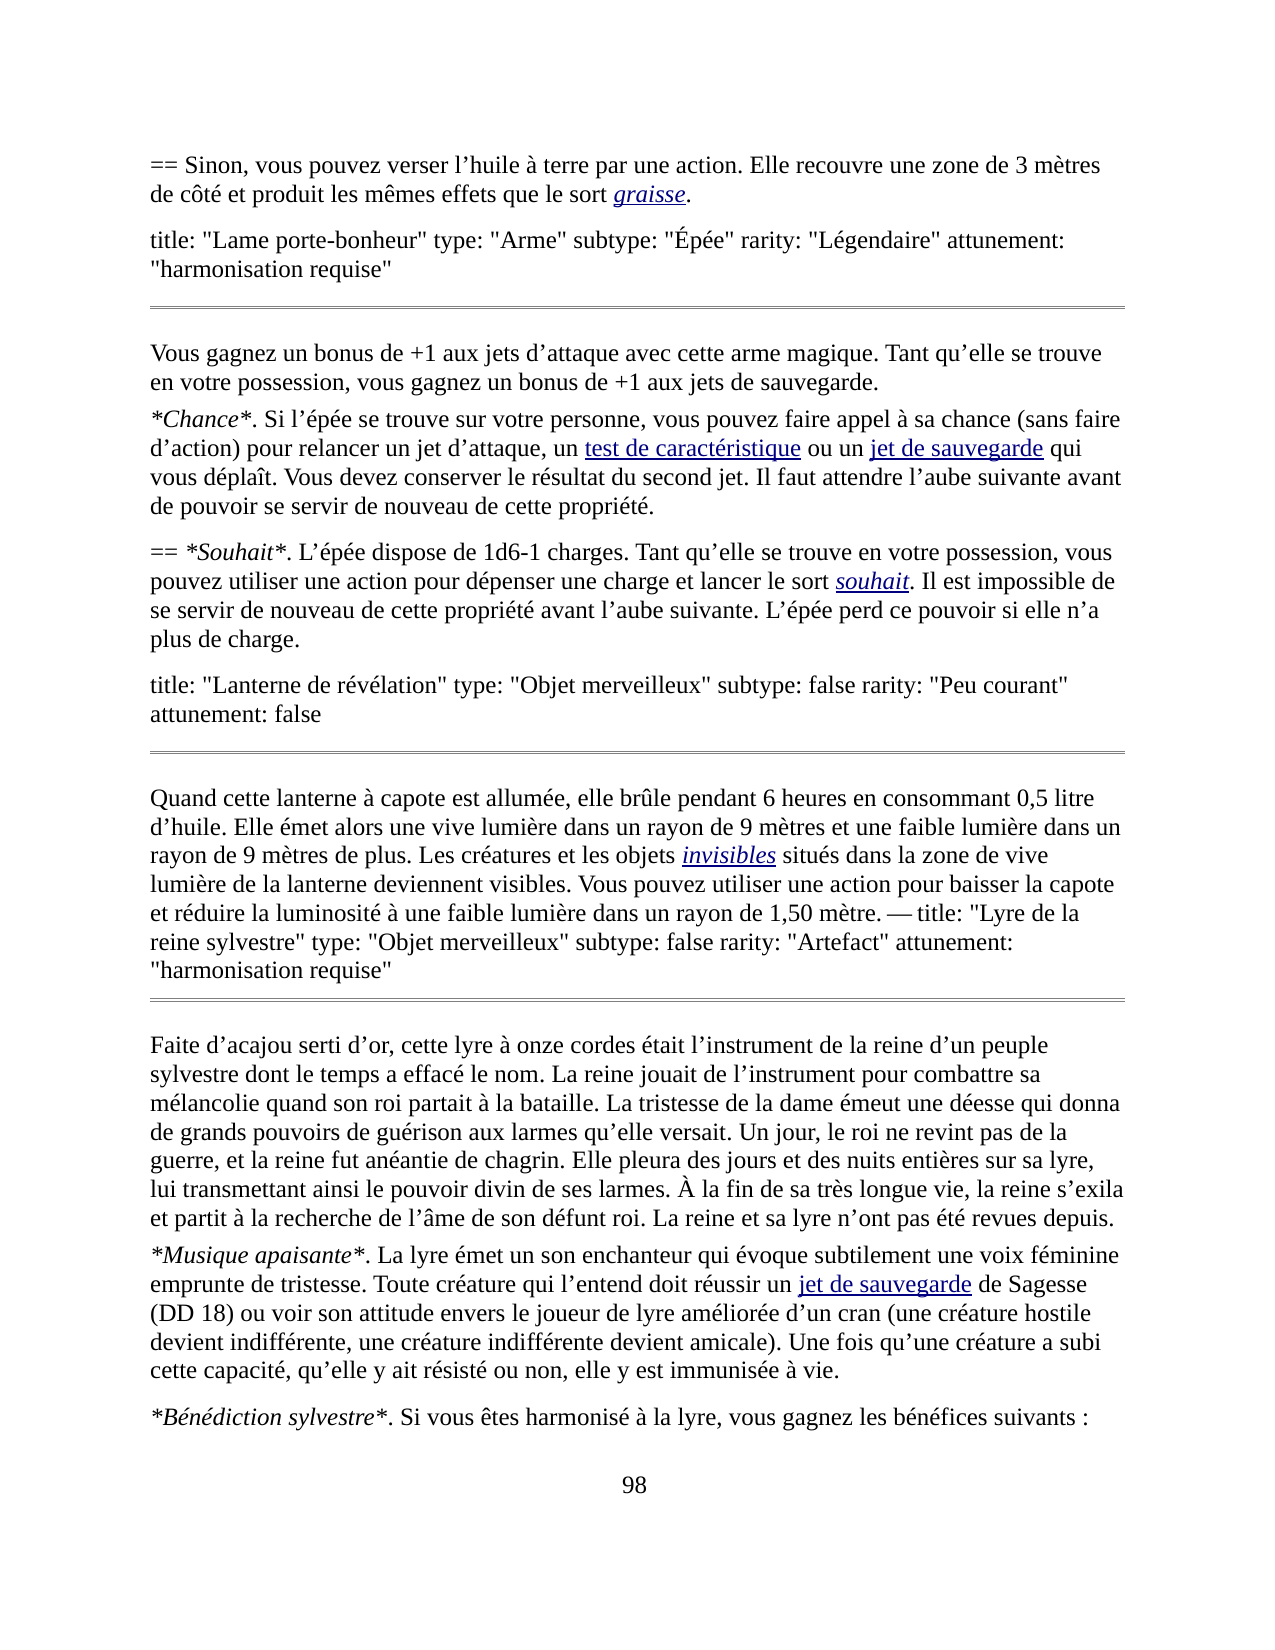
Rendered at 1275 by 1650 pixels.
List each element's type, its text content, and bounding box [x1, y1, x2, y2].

text title: "Lanterne de révélation" type: "Objet merveilleux" subtype: false rarity: "Peu courant" attunement: false [150, 670, 1125, 728]
text Quand cette lanterne à capote est allumée, elle brûle pendant 6 heures en consommant 0,5 litre d’huile. Elle émet alors une vive lumière dans un rayon de 9 mètres et une faible lumière dans un rayon de 9 mètres de plus. Les créatures et les objets invisibles situés dans la zone de vive lumière de la lanterne deviennent visibles. Vous pouvez utiliser une action pour baisser la capote et réduire la luminosité à une faible lumière dans un rayon de 1,50 mètre. — title: "Lyre de la reine sylvestre" type: "Objet merveilleux" subtype: false rarity: "Artefact" attunement: "harmonisation requise" [150, 783, 1125, 984]
text == Sinon, vous pouvez verser l’huile à terre par une action. Elle recouvre une zone de 3 mètres de côté et produit les mêmes effets que le sort graisse. [150, 150, 1125, 207]
text *Chance*. Si l’épée se trouve sur votre personne, vous pouvez faire appel à sa chance (sans faire d’action) pour relancer un jet d’attaque, un test de caractéristique ou un jet de sauvegarde qui vous déplaît. Vous devez conserver le résultat du second jet. Il faut attendre l’aube suivante avant de pouvoir se servir de nouveau de cette propriété. [150, 404, 1125, 519]
text == *Souhait*. L’épée dispose de 1d6-1 charges. Tant qu’elle se trouve en votre possession, vous pouvez utiliser une action pour dépenser une charge et lancer le sort souhait. Il est impossible de se servir de nouveau de cette propriété avant l’aube suivante. L’épée perd ce pouvoir si elle n’a plus de charge. [150, 537, 1125, 652]
text *Bénédiction sylvestre*. Si vous êtes harmonisé à la lyre, vous gagnez les bénéfices suivants : [150, 1402, 1125, 1431]
text title: "Lame porte-bonheur" type: "Arme" subtype: "Épée" rarity: "Légendaire" attunement: "harmonisation requise" [150, 225, 1125, 283]
text *Musique apaisante*. La lyre émet un son enchanteur qui évoque subtilement une voix féminine emprunte de tristesse. Toute créature qui l’entend doit réussir un jet de sauvegarde de Sagesse (DD 18) ou voir son attitude envers le joueur de lyre améliorée d’un cran (une créature hostile devient indifférente, une créature indifférente devient amicale). Une fois qu’une créature a subi cette capacité, qu’elle y ait résisté ou non, elle y est immunisée à vie. [150, 1241, 1125, 1384]
text Faite d’acajou serti d’or, cette lyre à onze cordes était l’instrument de la reine d’un peuple sylvestre dont le temps a effacé le nom. La reine jouait de l’instrument pour combattre sa mélancolie quand son roi partait à la bataille. La tristesse de la dame émeut une déesse qui donna de grands pouvoirs de guérison aux larmes qu’elle versait. Un jour, le roi ne revint pas de la guerre, et la reine fut anéantie de chagrin. Elle pleura des jours et des nuits entières sur sa lyre, lui transmettant ainsi le pouvoir divin de ses larmes. À la fin de sa très longue vie, la reine s’exila et partit à la recherche de l’âme de son défunt roi. La reine et sa lyre n’ont pas été revues depuis. [150, 1030, 1125, 1232]
text Vous gagnez un bonus de +1 aux jets d’attaque avec cette arme magique. Tant qu’elle se trouve en votre possession, vous gagnez un bonus de +1 aux jets de sauvegarde. [150, 338, 1125, 396]
